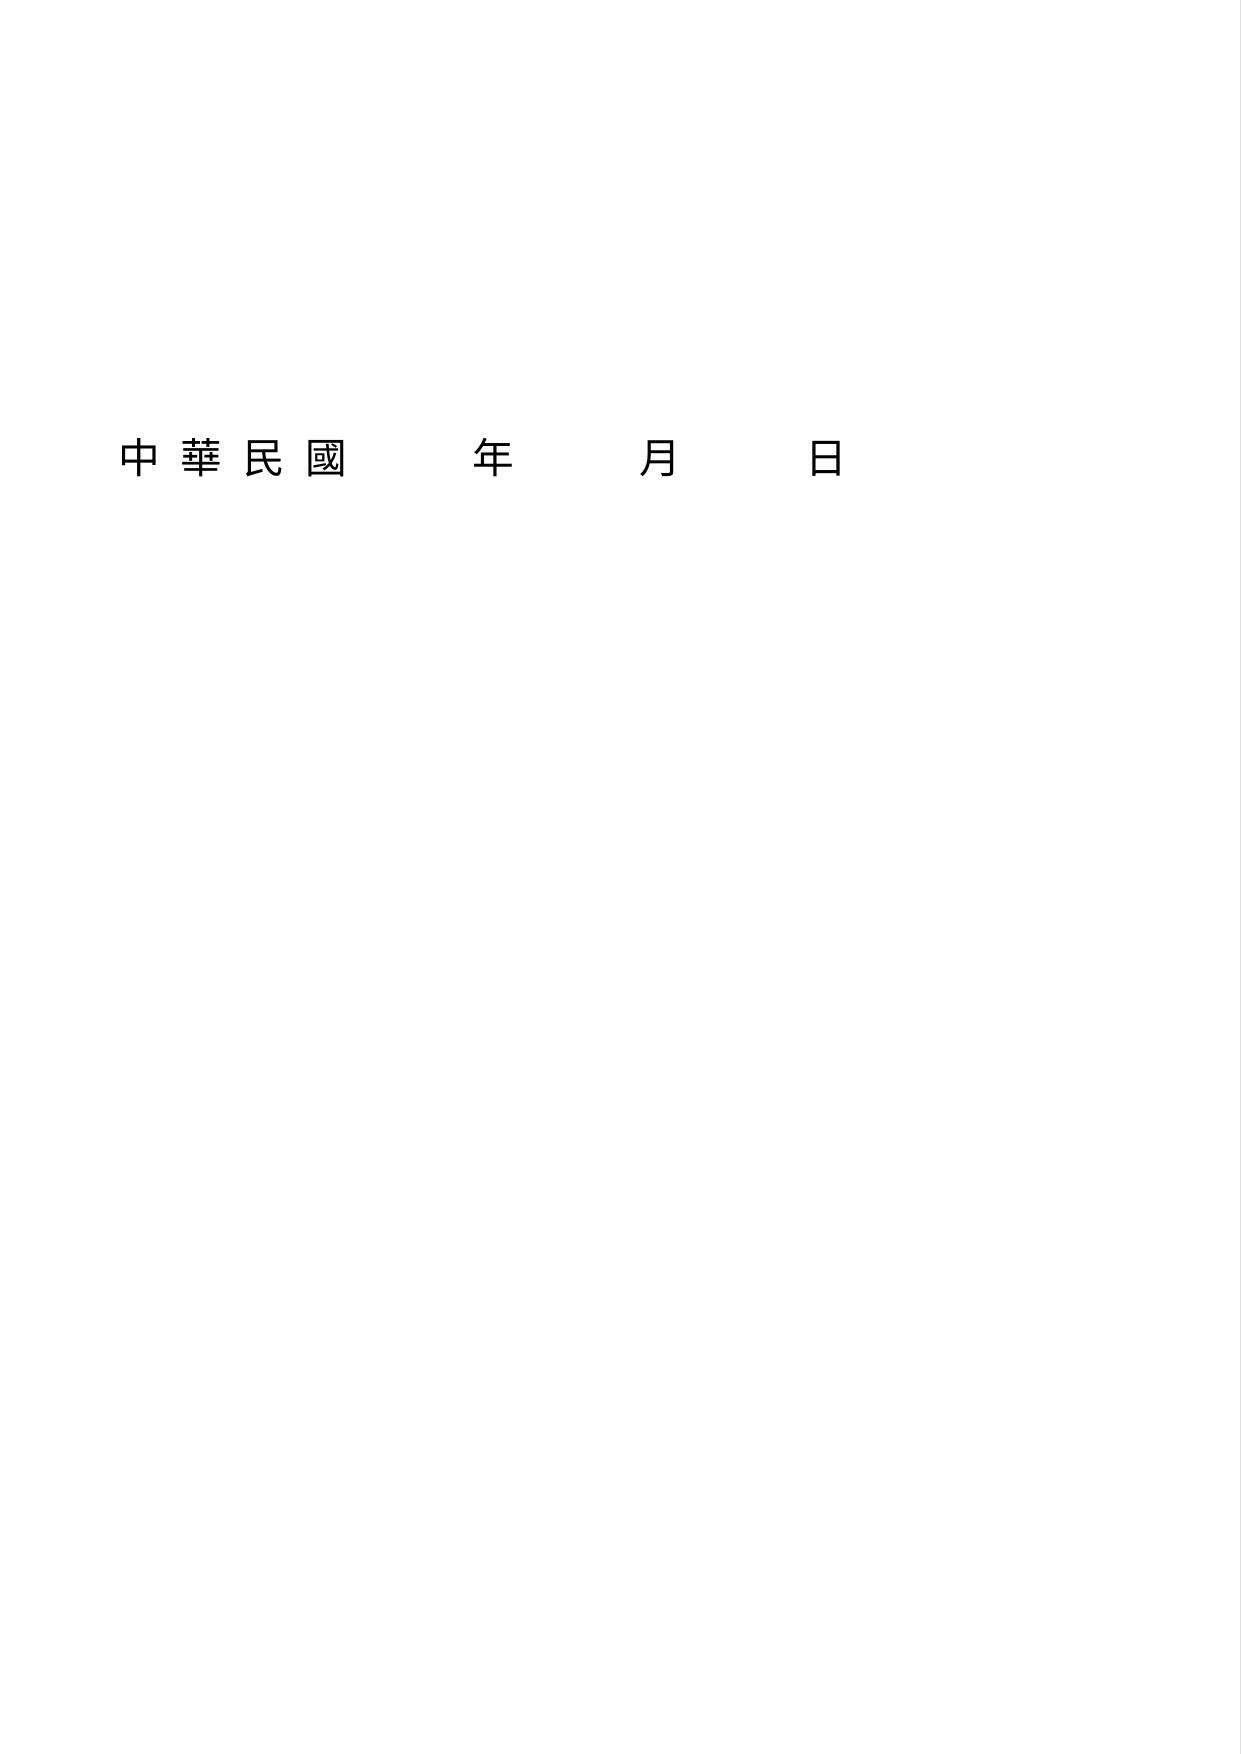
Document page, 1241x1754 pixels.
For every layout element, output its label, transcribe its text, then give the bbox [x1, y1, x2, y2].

text 中 華 民 國 年 月 日 [118, 425, 1122, 485]
